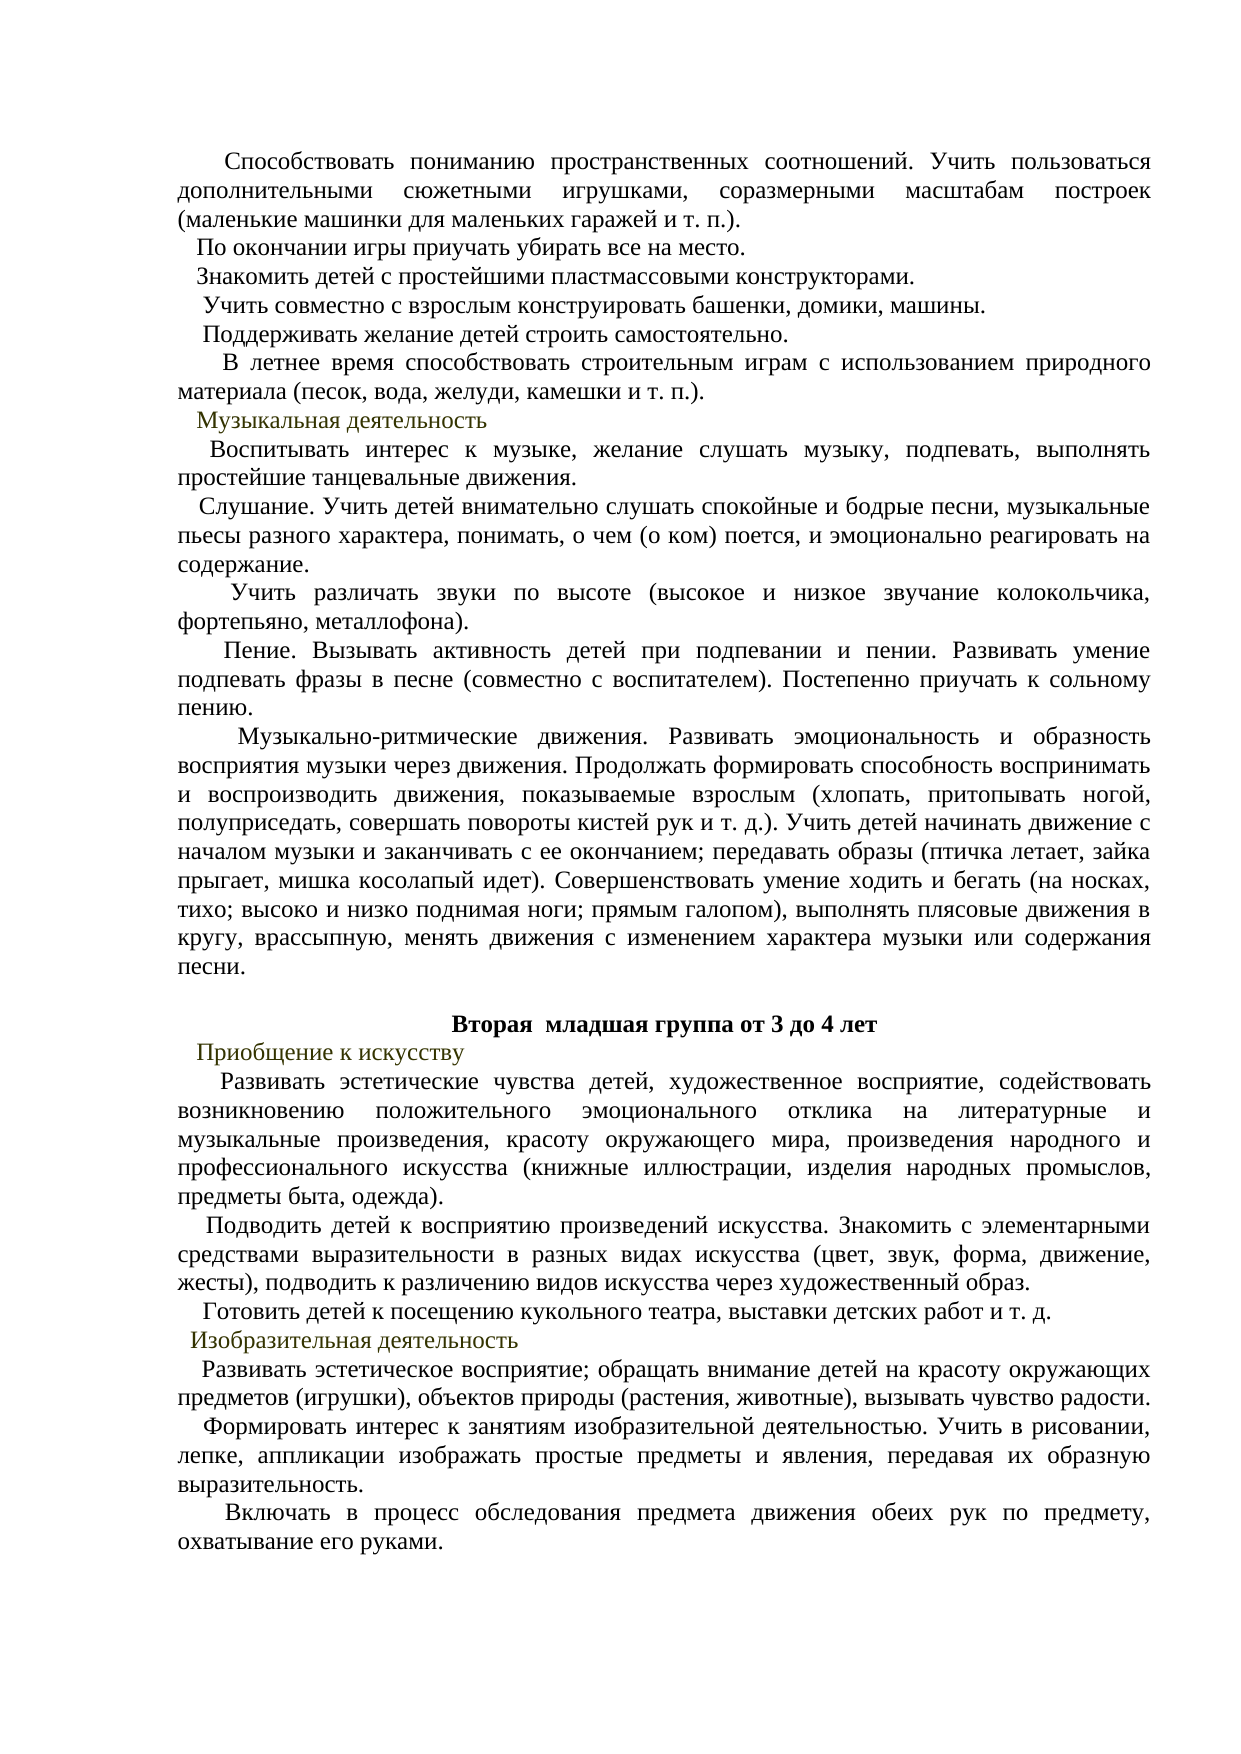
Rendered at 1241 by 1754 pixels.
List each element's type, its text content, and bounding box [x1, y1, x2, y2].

text Учить различать звуки по высоте (высокое и низкое звучание колокольчика, фортепьяно, металлофона). [177, 577, 1152, 635]
text Изобразительная деятельность [177, 1325, 1152, 1354]
text Развивать эстетические чувства детей, художественное восприятие, содействовать возникновению положительного эмоционального отклика на литературные и музыкальные произведения, красоту окружающего мира, произведения народного и профессионального искусства (книжные иллюстрации, изделия народных промыслов, предметы быта, одежда). [177, 1066, 1152, 1210]
text Пение. Вызывать активность детей при подпевании и пении. Развивать умение подпевать фразы в песне (совместно с воспитателем). Постепенно приучать к сольному пению. [177, 635, 1152, 721]
text Слушание. Учить детей внимательно слушать спокойные и бодрые песни, музыкальные пьесы разного характера, понимать, о чем (о ком) поется, и эмоционально реагировать на содержание. [177, 491, 1152, 577]
text Готовить детей к посещению кукольного театра, выставки детских работ и т. д. [177, 1296, 1152, 1325]
text В летнее время способствовать строительным играм с использованием природного материала (песок, вода, желуди, камешки и т. п.). [177, 347, 1152, 405]
text Учить совместно с взрослым конструировать башенки, домики, машины. [177, 290, 1152, 319]
text Музыкальная деятельность [177, 405, 1152, 434]
text Способствовать пониманию пространственных соотношений. Учить пользоваться дополнительными сюжетными игрушками, соразмерными масштабам построек (маленькие машинки для маленьких гаражей и т. п.). [177, 146, 1152, 232]
text Подводить детей к восприятию произведений искусства. Знакомить с элементарными средствами выразительности в разных видах искусства (цвет, звук, форма, движение, жесты), подводить к различению видов искусства через художественный образ. [177, 1210, 1152, 1296]
text Воспитывать интерес к музыке, желание слушать музыку, подпевать, выполнять простейшие танцевальные движения. [177, 434, 1152, 491]
text Знакомить детей с простейшими пластмассовыми конструкторами. [177, 261, 1152, 290]
text Развивать эстетическое восприятие; обращать внимание детей на красоту окружающих предметов (игрушки), объектов природы (растения, животные), вызывать чувство радости. [177, 1354, 1152, 1411]
text Вторая младшая группа от 3 до 4 лет [177, 1009, 1152, 1037]
text По окончании игры приучать убирать все на место. [177, 232, 1152, 261]
text Включать в процесс обследования предмета движения обеих рук по предмету, охватывание его руками. [177, 1497, 1152, 1555]
text Музыкально-ритмические движения. Развивать эмоциональность и образность восприятия музыки через движения. Продолжать формировать способность воспринимать и воспроизводить движения, показываемые взрослым (хлопать, притопывать ногой, полуприседать, совершать повороты кистей рук и т. д.). Учить детей начинать движение с началом музыки и заканчивать с ее окончанием; передавать образы (птичка летает, зайка прыгает, мишка косолапый идет). Совершенствовать умение ходить и бегать (на носках, тихо; высоко и низко поднимая ноги; прямым галопом), выполнять плясовые движения в кругу, врассыпную, менять движения с изменением характера музыки или содержания песни. [177, 721, 1152, 980]
text Формировать интерес к занятиям изобразительной деятельностью. Учить в рисовании, лепке, аппликации изображать простые предметы и явления, передавая их образную выразительность. [177, 1411, 1152, 1497]
text Поддерживать желание детей строить самостоятельно. [177, 319, 1152, 347]
text Приобщение к искусству [177, 1037, 1152, 1066]
